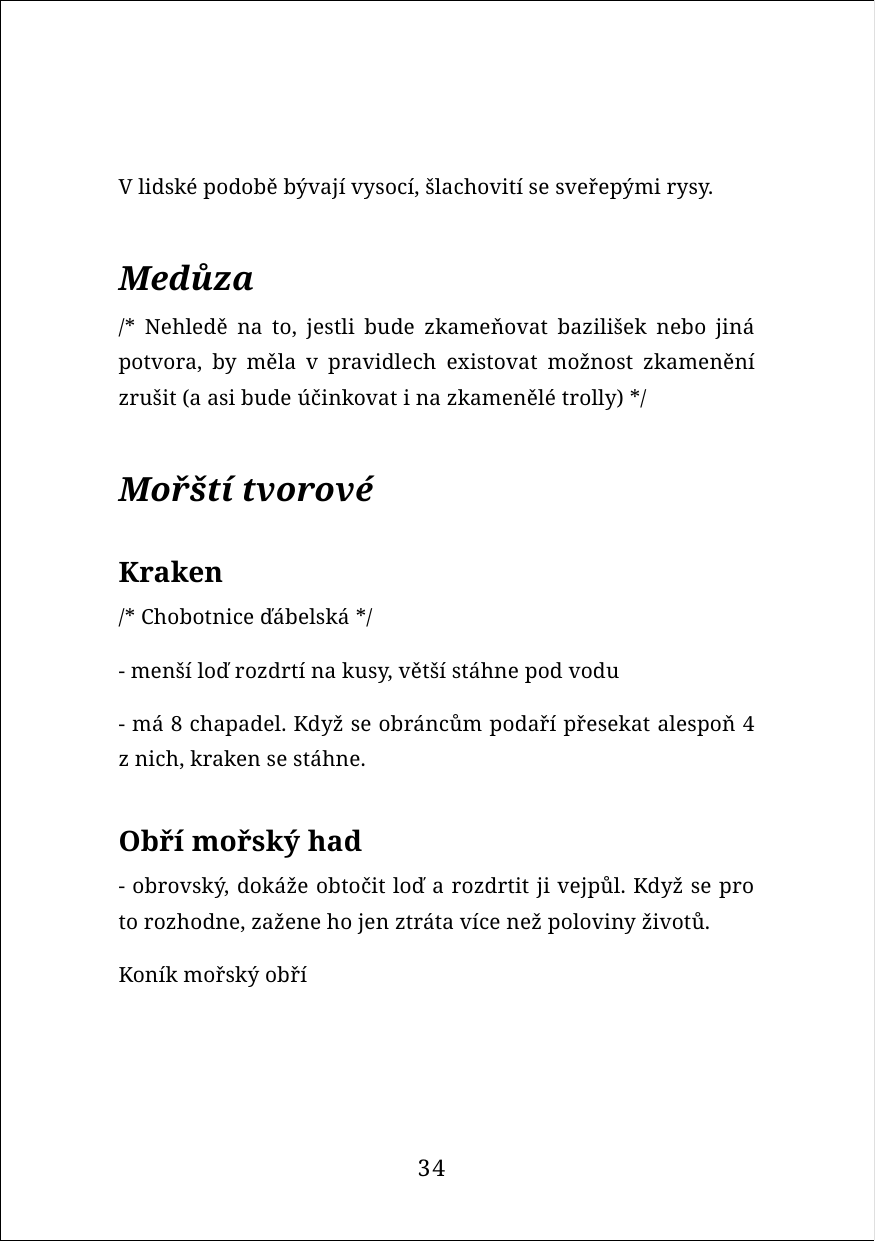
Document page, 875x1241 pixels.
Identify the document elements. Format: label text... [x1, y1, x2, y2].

text /* Nehledě na to, jestli bude zkameňovat bazilišek nebo jiná potvora, by měla v pravidlech existovat možnost zkamenění zrušit (a asi bude účinkovat i na zkamenělé trolly) */ [118, 312, 756, 411]
text - obrovský, dokáže obtočit loď a rozdrtit ji vejpůl. Když se pro to rozhodne, zažene ho jen ztráta více než poloviny životů. [118, 871, 756, 935]
subtitle Medůza [118, 254, 756, 300]
subtitle Obří mořský had [118, 821, 756, 860]
text - menší loď rozdrtí na kusy, větší stáhne pod vodu [118, 656, 756, 684]
subtitle Mořští tvorové [118, 466, 756, 511]
text V lidské podobě bývají vysocí, šlachovití se sveřepými rysy. [118, 172, 756, 200]
subtitle Kraken [118, 552, 756, 591]
text - má 8 chapadel. Když se obráncům podaří přesekat alespoň 4 z nich, kraken se stáhne. [118, 709, 756, 773]
text /* Chobotnice ďábelská */ [118, 602, 756, 631]
text Koník mořský obří [118, 960, 756, 989]
